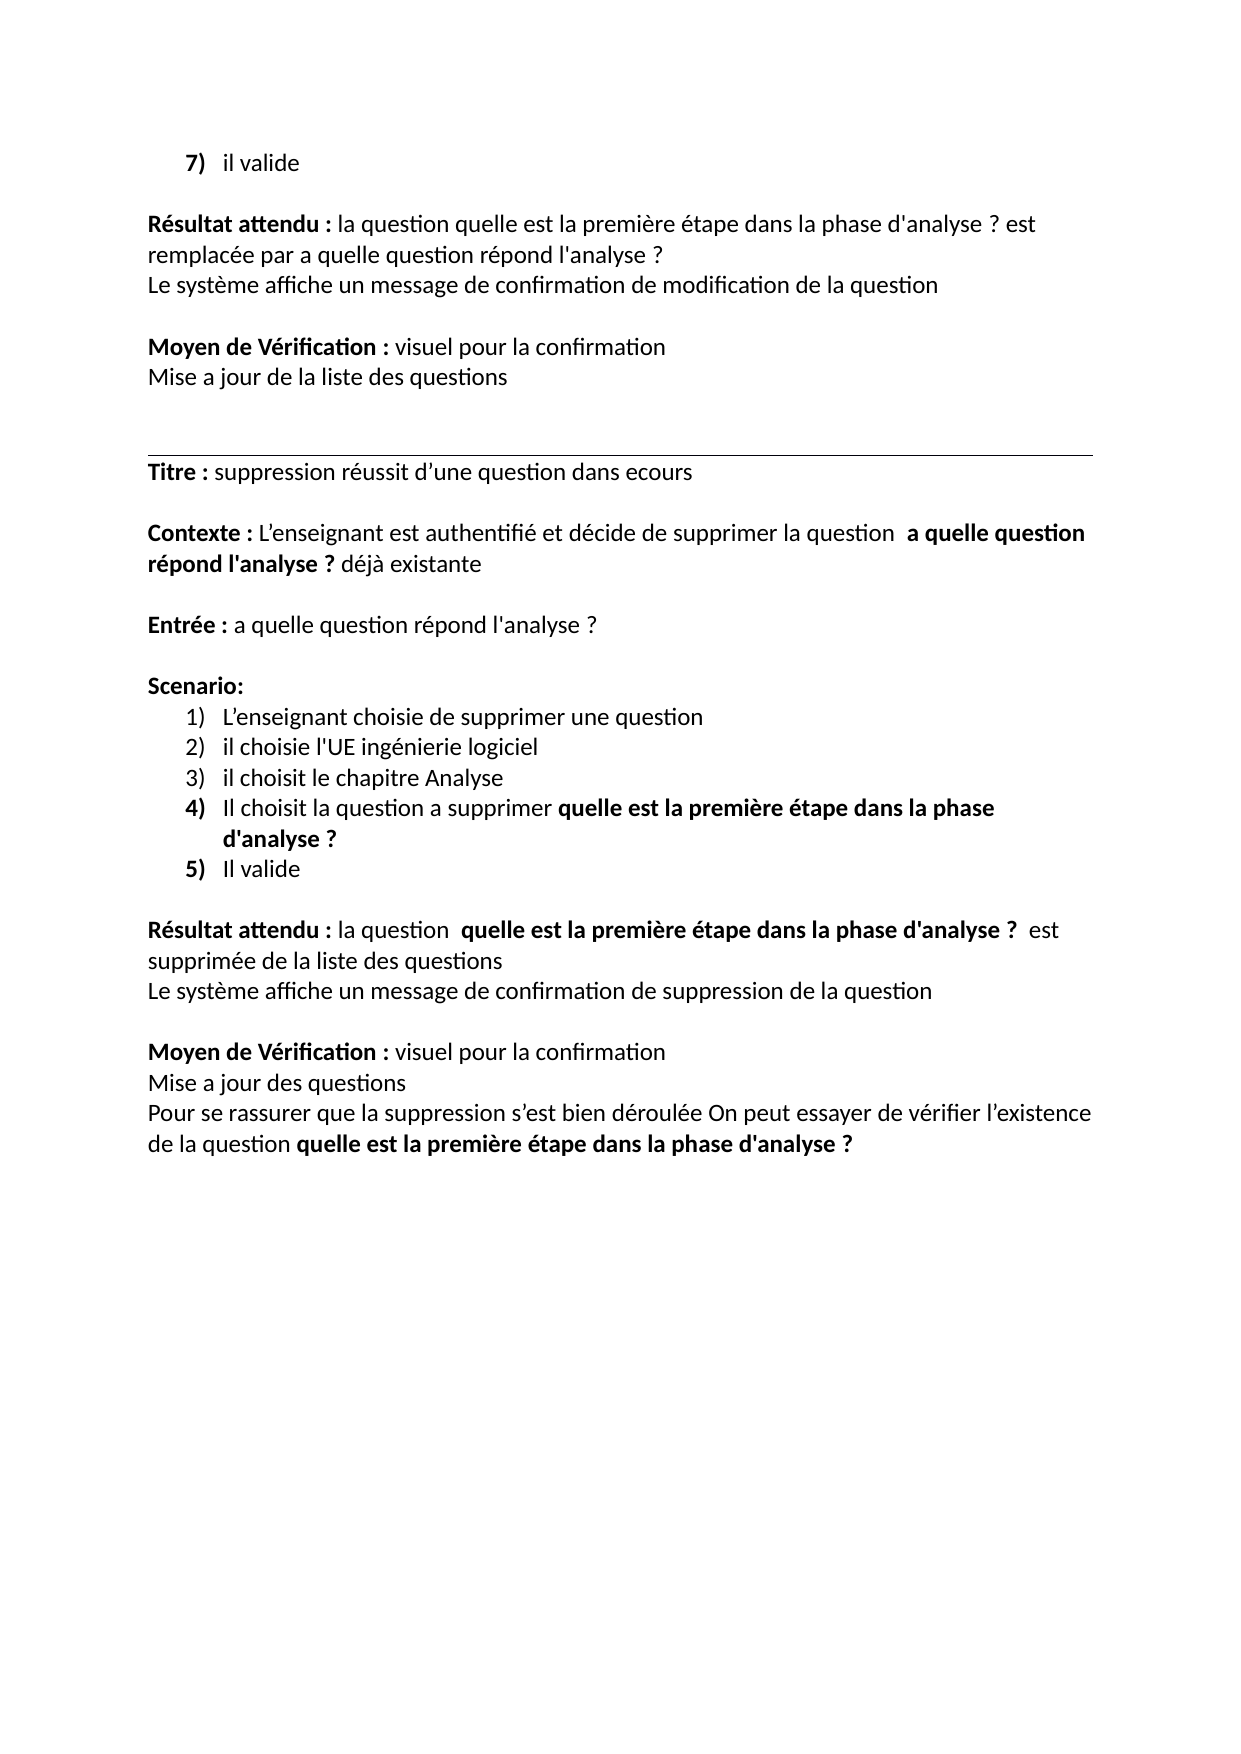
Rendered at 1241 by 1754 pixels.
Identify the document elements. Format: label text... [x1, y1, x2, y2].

text Mise a jour des questions [148, 1067, 1093, 1097]
text Scenario: [148, 670, 1093, 701]
text Le système affiche un message de confirmation de suppression de la question [148, 975, 1093, 1006]
list L’enseignant choisie de supprimer une question [185, 701, 1093, 731]
list il choisie l'UE ingénierie logiciel [185, 731, 1093, 762]
list Il choisit la question a supprimer quelle est la première étape dans la phase d'analyse ? [185, 792, 1093, 853]
text Pour se rassurer que la suppression s’est bien déroulée On peut essayer de vérifier l’existence de la question quelle est la première étape dans la phase d'analyse ? [148, 1097, 1093, 1158]
list il choisit le chapitre Analyse [185, 762, 1093, 792]
text Moyen de Vérification : visuel pour la confirmation [148, 1036, 1093, 1067]
text Moyen de Vérification : visuel pour la confirmation [148, 331, 1093, 361]
text Résultat attendu : la question quelle est la première étape dans la phase d'analyse ? est remplacée par a quelle question répond l'analyse ? [148, 209, 1093, 270]
text Contexte : L’enseignant est authentifié et décide de supprimer la question a quelle question répond l'analyse ? déjà existante [148, 517, 1093, 578]
text Entrée : a quelle question répond l'analyse ? [148, 609, 1093, 639]
text Mise a jour de la liste des questions [148, 361, 1093, 392]
text Titre : suppression réussit d’une question dans ecours [148, 456, 1093, 487]
list Il valide [185, 853, 1093, 914]
text Le système affiche un message de confirmation de modification de la question [148, 270, 1093, 300]
list il valide [185, 148, 1093, 209]
text Résultat attendu : la question quelle est la première étape dans la phase d'analyse ? est supprimée de la liste des questions [148, 914, 1093, 975]
